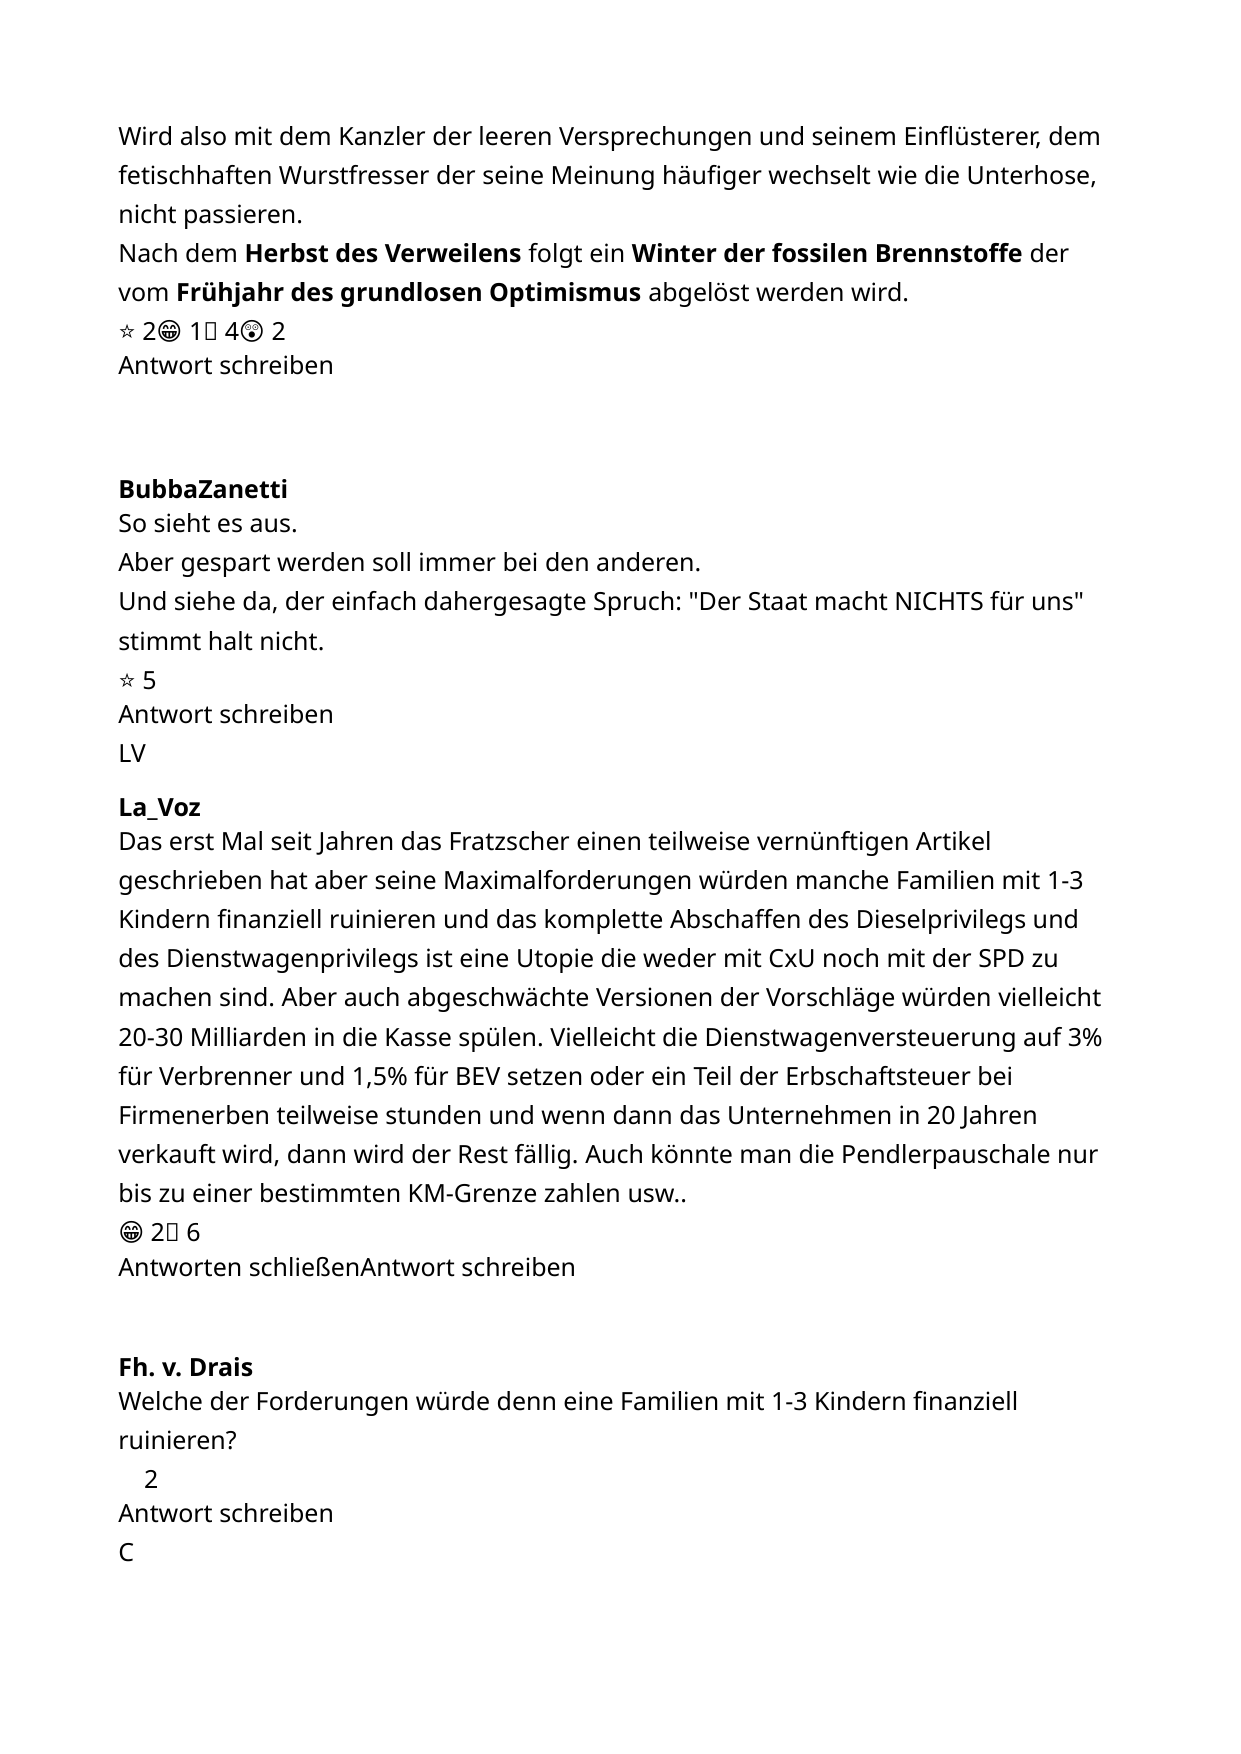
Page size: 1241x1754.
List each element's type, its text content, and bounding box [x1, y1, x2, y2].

text Antwort schreiben [118, 348, 1122, 382]
text LV [118, 736, 1122, 770]
text 🤨 2 [118, 1462, 1122, 1496]
text Antworten schließenAntwort schreiben [118, 1249, 1122, 1283]
subtitle Fh. v. Drais [118, 1349, 1122, 1383]
subtitle BubbaZanetti [118, 472, 1122, 506]
text Das erst Mal seit Jahren das Fratzscher einen teilweise vernünftigen Artikel geschrieben hat aber seine Maximalforderungen würden manche Familien mit 1-3 Kindern finanziell ruinieren und das komplette Abschaffen des Dieselprivilegs und des Dienstwagenprivilegs ist eine Utopie die weder mit CxU noch mit der SPD zu machen sind. Aber auch abgeschwächte Versionen der Vorschläge würden vielleicht 20-30 Milliarden in die Kasse spülen. Vielleicht die Dienstwagenversteuerung auf 3% für Verbrenner und 1,5% für BEV setzen oder ein Teil der Erbschaftsteuer bei Firmenerben teilweise stunden und wenn dann das Unternehmen in 20 Jahren verkauft wird, dann wird der Rest fällig. Auch könnte man die Pendlerpauschale nur bis zu einer bestimmten KM-Grenze zahlen usw.. [118, 823, 1122, 1210]
text Antwort schreiben [118, 1496, 1122, 1530]
text ⭐️ 5 [118, 662, 1122, 696]
text 😁 2🤨 6 [118, 1215, 1122, 1249]
text Und siehe da, der einfach dahergesagte Spruch: "Der Staat macht NICHTS für uns" stimmt halt nicht. [118, 584, 1122, 657]
text C [118, 1535, 1122, 1569]
text Antwort schreiben [118, 696, 1122, 731]
text Nach dem Herbst des Verweilens folgt ein Winter der fossilen Brennstoffe der vom Frühjahr des grundlosen Optimismus abgelöst werden wird. [118, 236, 1122, 309]
text Aber gespart werden soll immer bei den anderen. [118, 545, 1122, 579]
text So sieht es aus. [118, 506, 1122, 540]
text Wird also mit dem Kanzler der leeren Versprechungen und seinem Einflüsterer, dem fetischhaften Wurstfresser der seine Meinung häufiger wechselt wie die Unterhose, nicht passieren. [118, 118, 1122, 231]
subtitle La_Voz [118, 789, 1122, 823]
text Welche der Forderungen würde denn eine Familien mit 1-3 Kindern finanziell ruinieren? [118, 1383, 1122, 1457]
text ⭐️ 2😁 1🤨 4😲 2 [118, 314, 1122, 348]
